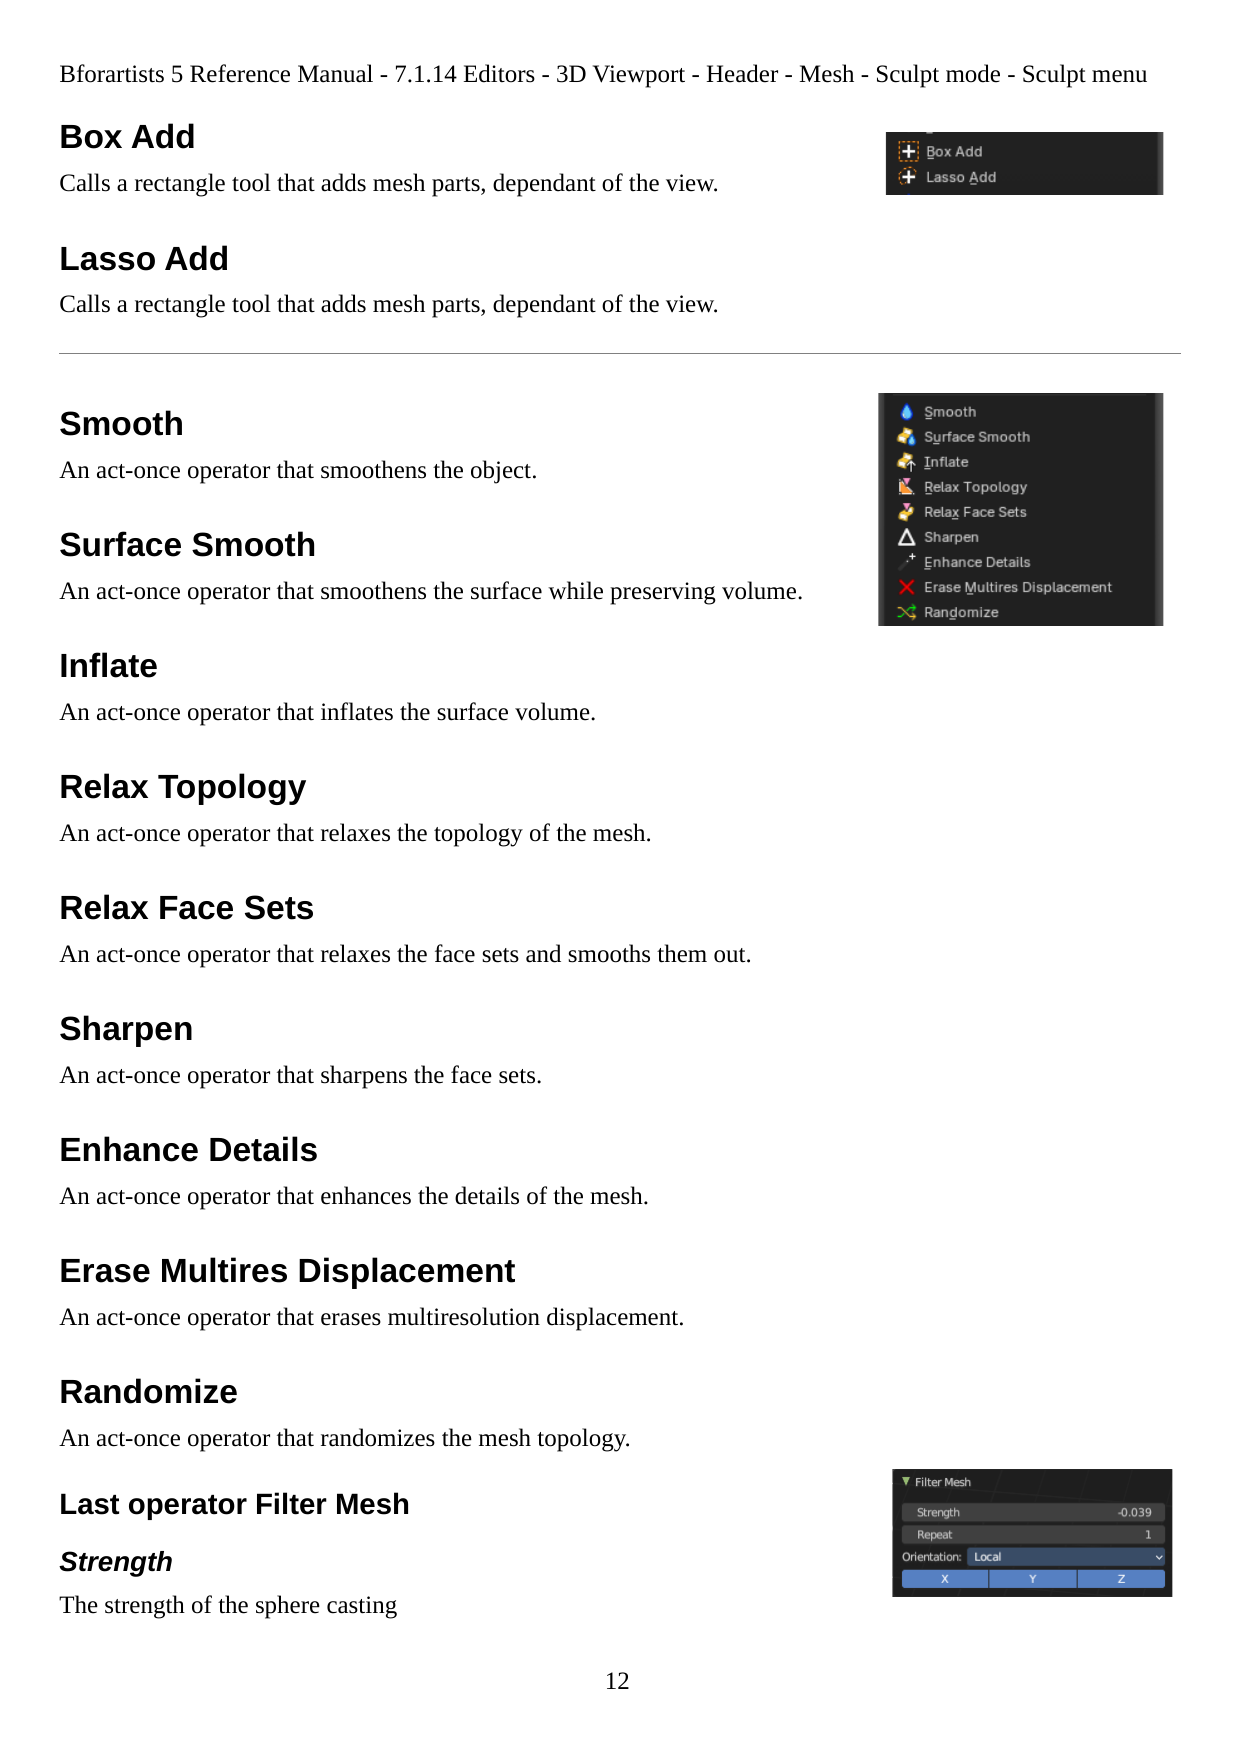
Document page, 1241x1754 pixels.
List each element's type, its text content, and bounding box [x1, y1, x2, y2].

text An act-once operator that relaxes the topology of the mesh. [59, 818, 1181, 847]
text An act-once operator that sharpens the face sets. [59, 1060, 1181, 1089]
subtitle Last operator Filter Mesh [59, 1487, 892, 1520]
subtitle Enhance Details [59, 1130, 1181, 1168]
subtitle Sharpen [59, 1009, 1181, 1047]
text An act-once operator that erases multiresolution displacement. [59, 1302, 1181, 1331]
picture [885, 132, 1164, 195]
picture [878, 393, 1164, 626]
text An act-once operator that relaxes the face sets and smooths them out. [59, 939, 1181, 968]
text An act-once operator that inflates the surface volume. [59, 697, 1181, 726]
text An act-once operator that smoothens the surface while preserving volume. [59, 576, 878, 604]
subtitle Inflate [59, 646, 1181, 684]
subtitle Lasso Add [59, 238, 1181, 277]
text An act-once operator that smoothens the object. [59, 455, 878, 483]
text Calls a rectangle tool that adds mesh parts, dependant of the view. [59, 168, 1181, 197]
picture [892, 1469, 1173, 1597]
subtitle [1173, 1545, 1181, 1577]
subtitle Erase Multires Displacement [59, 1251, 1181, 1289]
subtitle [1164, 524, 1181, 563]
subtitle Surface Smooth [59, 524, 878, 563]
subtitle Relax Topology [59, 767, 1181, 805]
text An act-once operator that randomizes the mesh topology. [59, 1423, 1181, 1452]
text The strength of the sphere casting [59, 1590, 1181, 1618]
subtitle Relax Face Sets [59, 888, 1181, 926]
subtitle Strength [59, 1545, 892, 1577]
text Calls a rectangle tool that adds mesh parts, dependant of the view. [59, 289, 1181, 318]
subtitle Smooth [59, 403, 878, 442]
subtitle [1164, 403, 1181, 442]
text An act-once operator that enhances the details of the mesh. [59, 1181, 1181, 1210]
subtitle Box Add [59, 117, 1181, 156]
subtitle Randomize [59, 1372, 1181, 1411]
